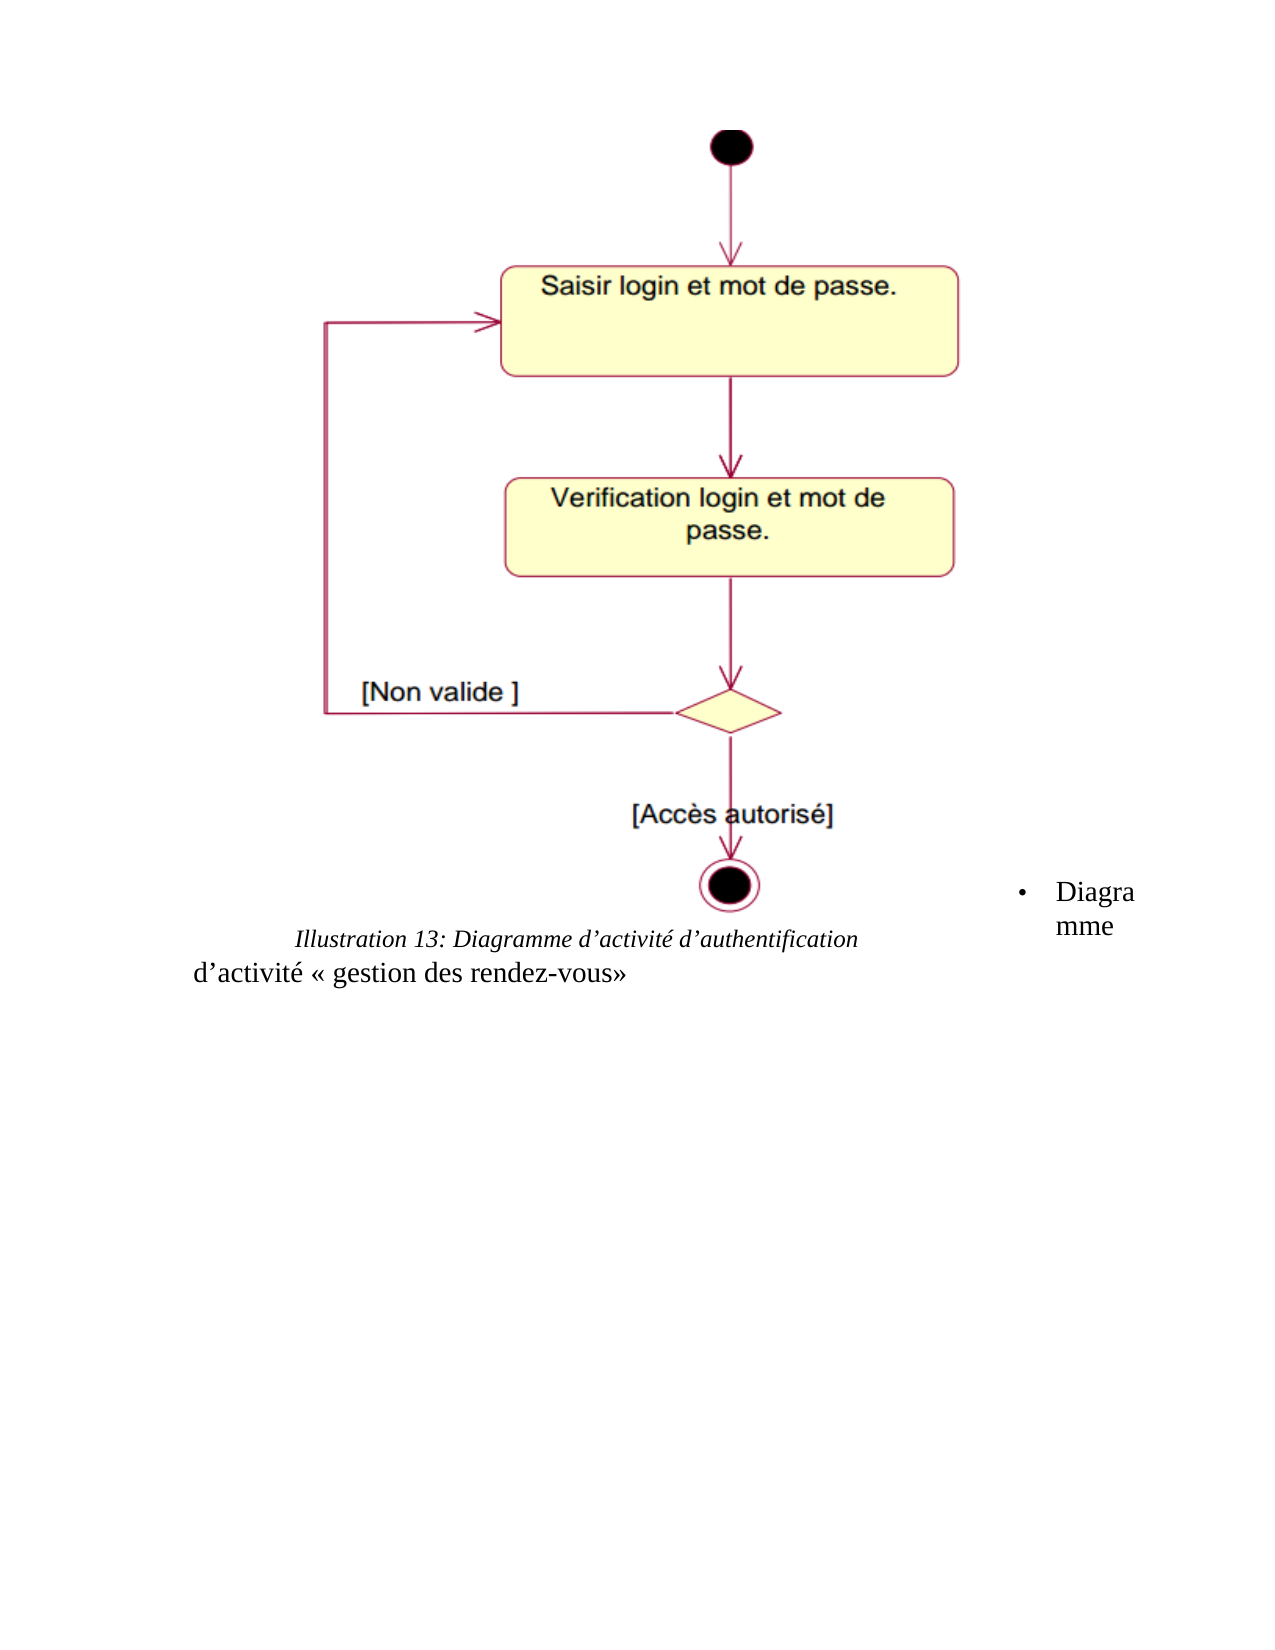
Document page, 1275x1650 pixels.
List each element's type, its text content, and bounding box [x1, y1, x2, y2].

text Illustration 13: Diagramme d’activité d’authentification [294, 919, 981, 953]
picture [294, 130, 981, 919]
list Diagramme d’activité « gestion des rendez-vous» [156, 874, 1157, 989]
